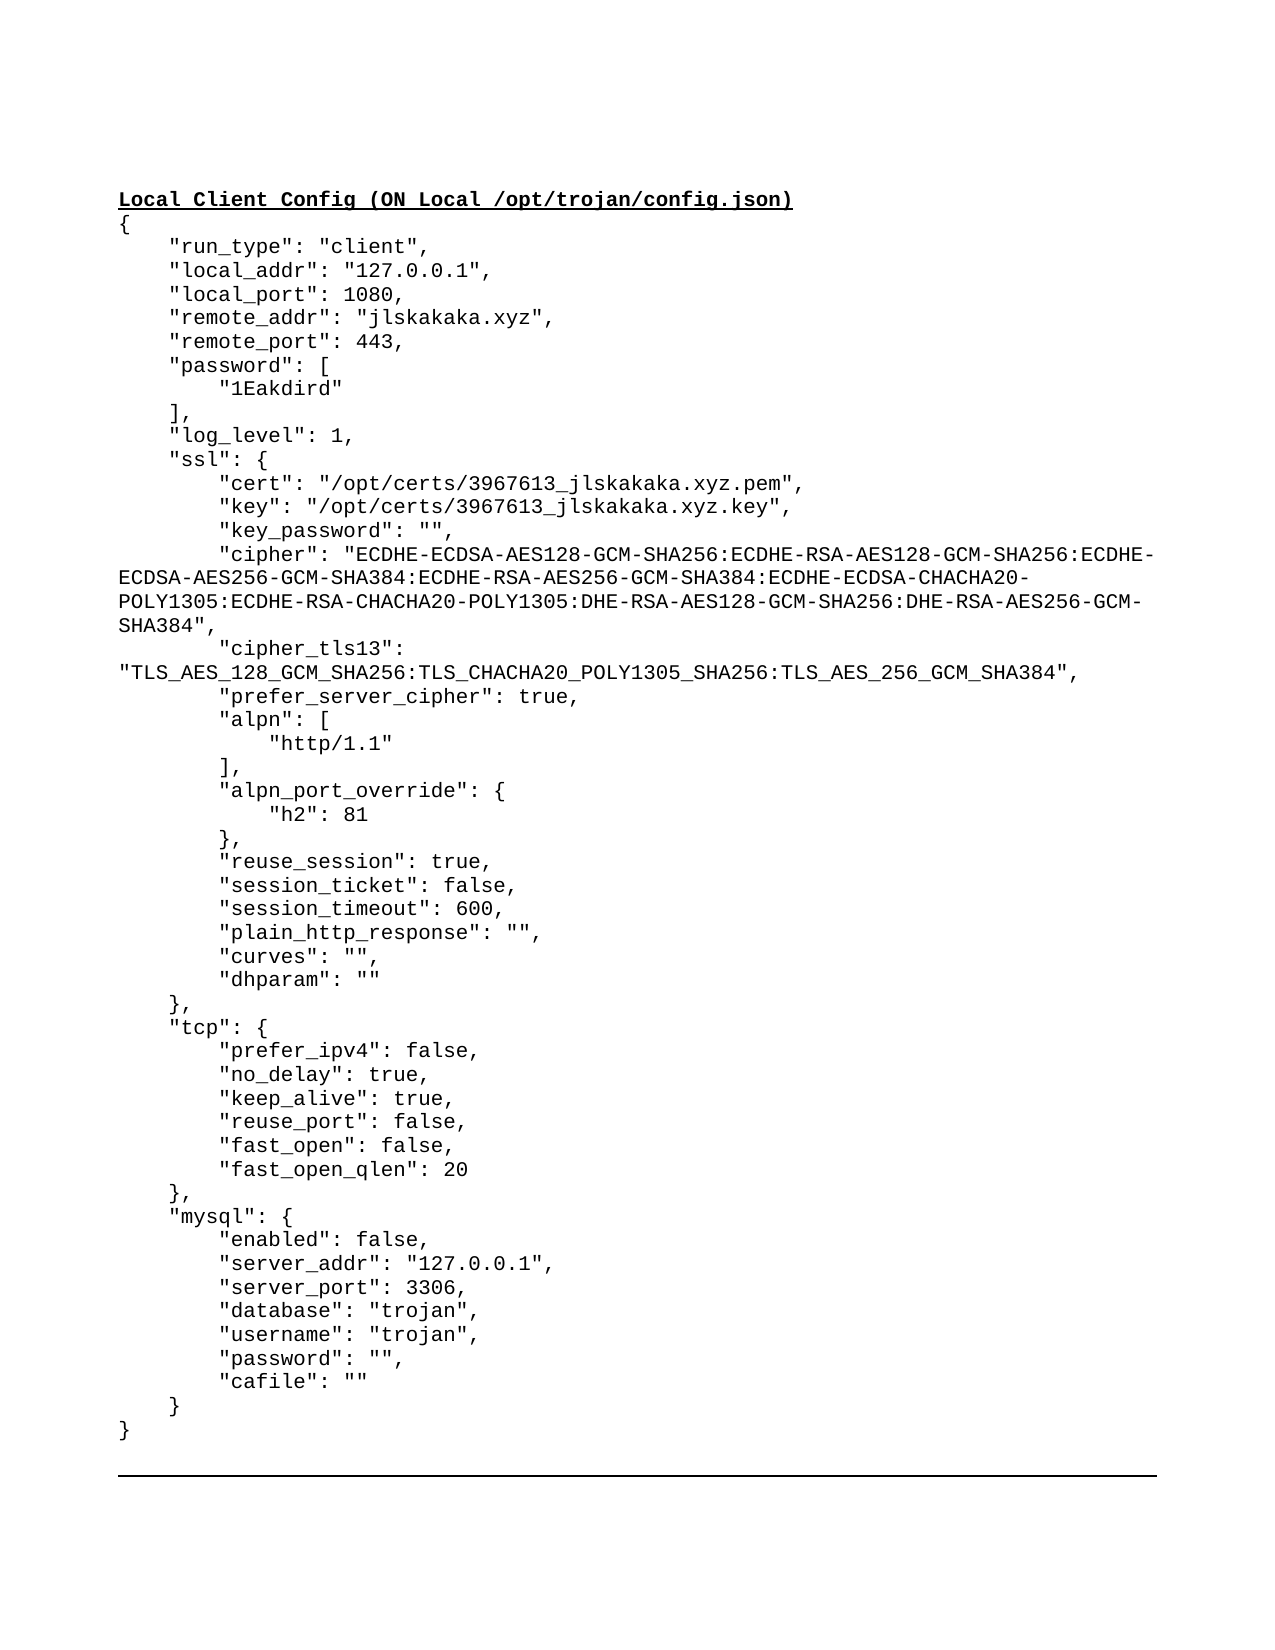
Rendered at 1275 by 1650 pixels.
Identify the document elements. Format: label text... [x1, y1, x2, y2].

text "local_port": 1080, [118, 284, 1157, 307]
text "key": "/opt/certs/3967613_jlskakaka.xyz.key", [118, 496, 1157, 520]
text "password": [ [118, 354, 1157, 378]
text "fast_open_qlen": 20 [118, 1158, 1157, 1182]
text }, [118, 827, 1157, 851]
text ], [118, 402, 1157, 426]
text "alpn_port_override": { [118, 780, 1157, 804]
text "log_level": 1, [118, 426, 1157, 449]
text "1Eakdird" [118, 378, 1157, 402]
text "fast_open": false, [118, 1135, 1157, 1158]
text "keep_alive": true, [118, 1088, 1157, 1111]
text "database": "trojan", [118, 1300, 1157, 1324]
text "cafile": "" [118, 1371, 1157, 1395]
text "plain_http_response": "", [118, 922, 1157, 946]
text "no_delay": true, [118, 1064, 1157, 1088]
text "remote_addr": "jlskakaka.xyz", [118, 307, 1157, 331]
text "cert": "/opt/certs/3967613_jlskakaka.xyz.pem", [118, 473, 1157, 496]
text "key_password": "", [118, 520, 1157, 544]
text { [118, 213, 1157, 236]
text "reuse_session": true, [118, 851, 1157, 875]
text "alpn": [ [118, 709, 1157, 733]
text "local_addr": "127.0.0.1", [118, 260, 1157, 284]
text "remote_port": 443, [118, 331, 1157, 354]
text "dhparam": "" [118, 969, 1157, 993]
text "enabled": false, [118, 1229, 1157, 1253]
text "prefer_server_cipher": true, [118, 686, 1157, 709]
text "cipher_tls13": "TLS_AES_128_GCM_SHA256:TLS_CHACHA20_POLY1305_SHA256:TLS_AES_256_GCM_SHA384", [118, 638, 1157, 686]
text "prefer_ipv4": false, [118, 1040, 1157, 1064]
text "server_port": 3306, [118, 1277, 1157, 1300]
text "curves": "", [118, 946, 1157, 969]
text }, [118, 1182, 1157, 1206]
text "ssl": { [118, 449, 1157, 473]
text "reuse_port": false, [118, 1111, 1157, 1135]
text "mysql": { [118, 1206, 1157, 1229]
text "session_ticket": false, [118, 875, 1157, 898]
text "username": "trojan", [118, 1324, 1157, 1348]
text "server_addr": "127.0.0.1", [118, 1253, 1157, 1277]
text "password": "", [118, 1348, 1157, 1371]
text ], [118, 757, 1157, 780]
text "h2": 81 [118, 804, 1157, 827]
text "tcp": { [118, 1017, 1157, 1040]
text }, [118, 993, 1157, 1017]
text "run_type": "client", [118, 236, 1157, 260]
text "session_timeout": 600, [118, 898, 1157, 922]
text } [118, 1395, 1157, 1419]
text } [118, 1419, 1157, 1442]
text "cipher": "ECDHE-ECDSA-AES128-GCM-SHA256:ECDHE-RSA-AES128-GCM-SHA256:ECDHE-ECDSA-AES256-GCM-SHA384:ECDHE-RSA-AES256-GCM-SHA384:ECDHE-ECDSA-CHACHA20-POLY1305:ECDHE-RSA-CHACHA20-POLY1305:DHE-RSA-AES128-GCM-SHA256:DHE-RSA-AES256-GCM-SHA384", [118, 544, 1157, 638]
text Local Client Config (ON Local /opt/trojan/config.json) [118, 189, 1157, 213]
text "http/1.1" [118, 733, 1157, 757]
